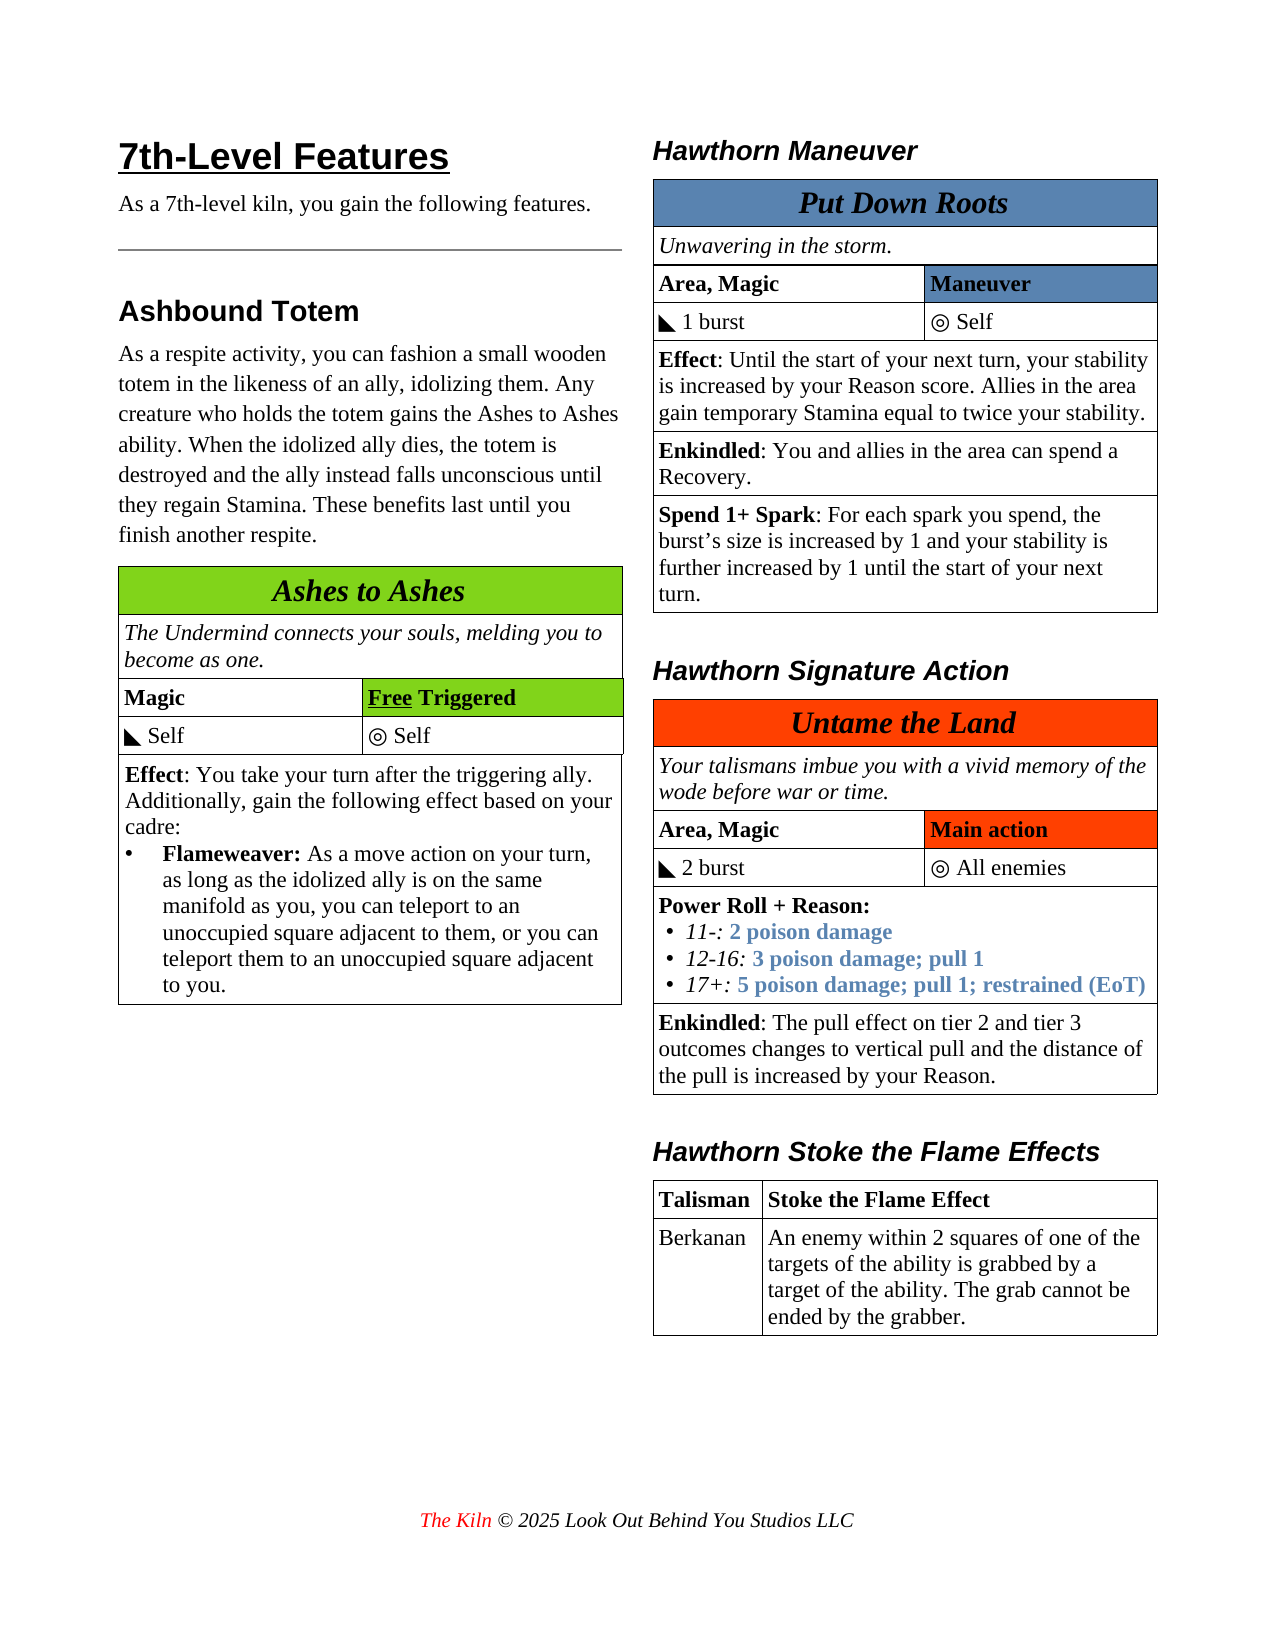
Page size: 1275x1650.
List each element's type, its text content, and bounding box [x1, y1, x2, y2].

table_header Effect: You take your turn after the triggering ally. Additionally, gain the following effect based on your cadre: Flameweaver: As a move action on your turn, as long as the idolized ally is on the same manifold as you, you can teleport to an unoccupied square adjacent to them, or you can teleport them to an unoccupied square adjacent to you. [119, 755, 621, 1004]
subtitle Ashbound Totem [118, 294, 622, 328]
table_header Put Down Roots [654, 180, 1157, 226]
table_header Maneuver [925, 266, 1157, 302]
table_header Effect: Until the start of your next turn, your stability is increased by your Reason score. Allies in the area gain temporary Stamina equal to twice your stability. [654, 341, 1157, 431]
table_header Area, Magic [654, 266, 924, 302]
table_cell ◣ 1 burst [654, 303, 924, 340]
subtitle Hawthorn Stoke the Flame Effects [652, 1135, 1157, 1167]
table_header Free Triggered [363, 679, 623, 716]
table_header Magic [119, 679, 362, 716]
table_header Area, Magic [654, 811, 924, 848]
subtitle As a 7th-level kiln, you gain the following features. [118, 190, 622, 217]
table_cell Enkindled: The pull effect on tier 2 and tier 3 outcomes changes to vertical pull and the distance of the pull is increased by your Reason. [654, 1004, 1157, 1094]
table_header Main action [925, 811, 1157, 848]
subtitle 7th-Level Features [118, 134, 622, 177]
table_cell Unwavering in the storm. [654, 227, 1157, 264]
table_cell Your talismans imbue you with a vivid memory of the wode before war or time. [654, 747, 1157, 810]
table_cell Spend 1+ Spark: For each spark you spend, the burst’s size is increased by 1 and your stability is further increased by 1 until the start of your next turn. [654, 496, 1157, 612]
subtitle Hawthorn Signature Action [652, 654, 1157, 686]
table_header Power Roll + Reason: 11-: 2 poison damage 12-16: 3 poison damage; pull 1 17+: 5 poison damage; pull 1; restrained (EoT) [654, 887, 1157, 1003]
table_cell ◎ All enemies [925, 849, 1157, 886]
table_cell ◣ Self [119, 717, 362, 754]
subtitle Hawthorn Maneuver [652, 134, 1157, 166]
table_cell An enemy within 2 squares of one of the targets of the ability is grabbed by a target of the ability. The grab cannot be ended by the grabber. [763, 1219, 1157, 1335]
table_cell ◣ 2 burst [654, 849, 924, 886]
text As a respite activity, you can fashion a small wooden totem in the likeness of an ally, idolizing them. Any creature who holds the totem gains the Ashes to Ashes ability. When the idolized ally dies, the totem is destroyed and the ally instead falls unconscious until they regain Stamina. These benefits last until you finish another respite. [118, 340, 622, 548]
table_header Ashes to Ashes [119, 567, 622, 614]
table_header Stoke the Flame Effect [763, 1181, 1157, 1218]
table_header Untame the Land [654, 700, 1157, 746]
table_header Talisman [654, 1181, 762, 1218]
table_cell ◎ Self [363, 717, 623, 754]
table_cell Berkanan [654, 1219, 762, 1335]
table_cell The Undermind connects your souls, melding you to become as one. [119, 615, 622, 678]
table_cell Enkindled: You and allies in the area can spend a Recovery. [654, 432, 1157, 495]
table_cell ◎ Self [925, 303, 1157, 340]
